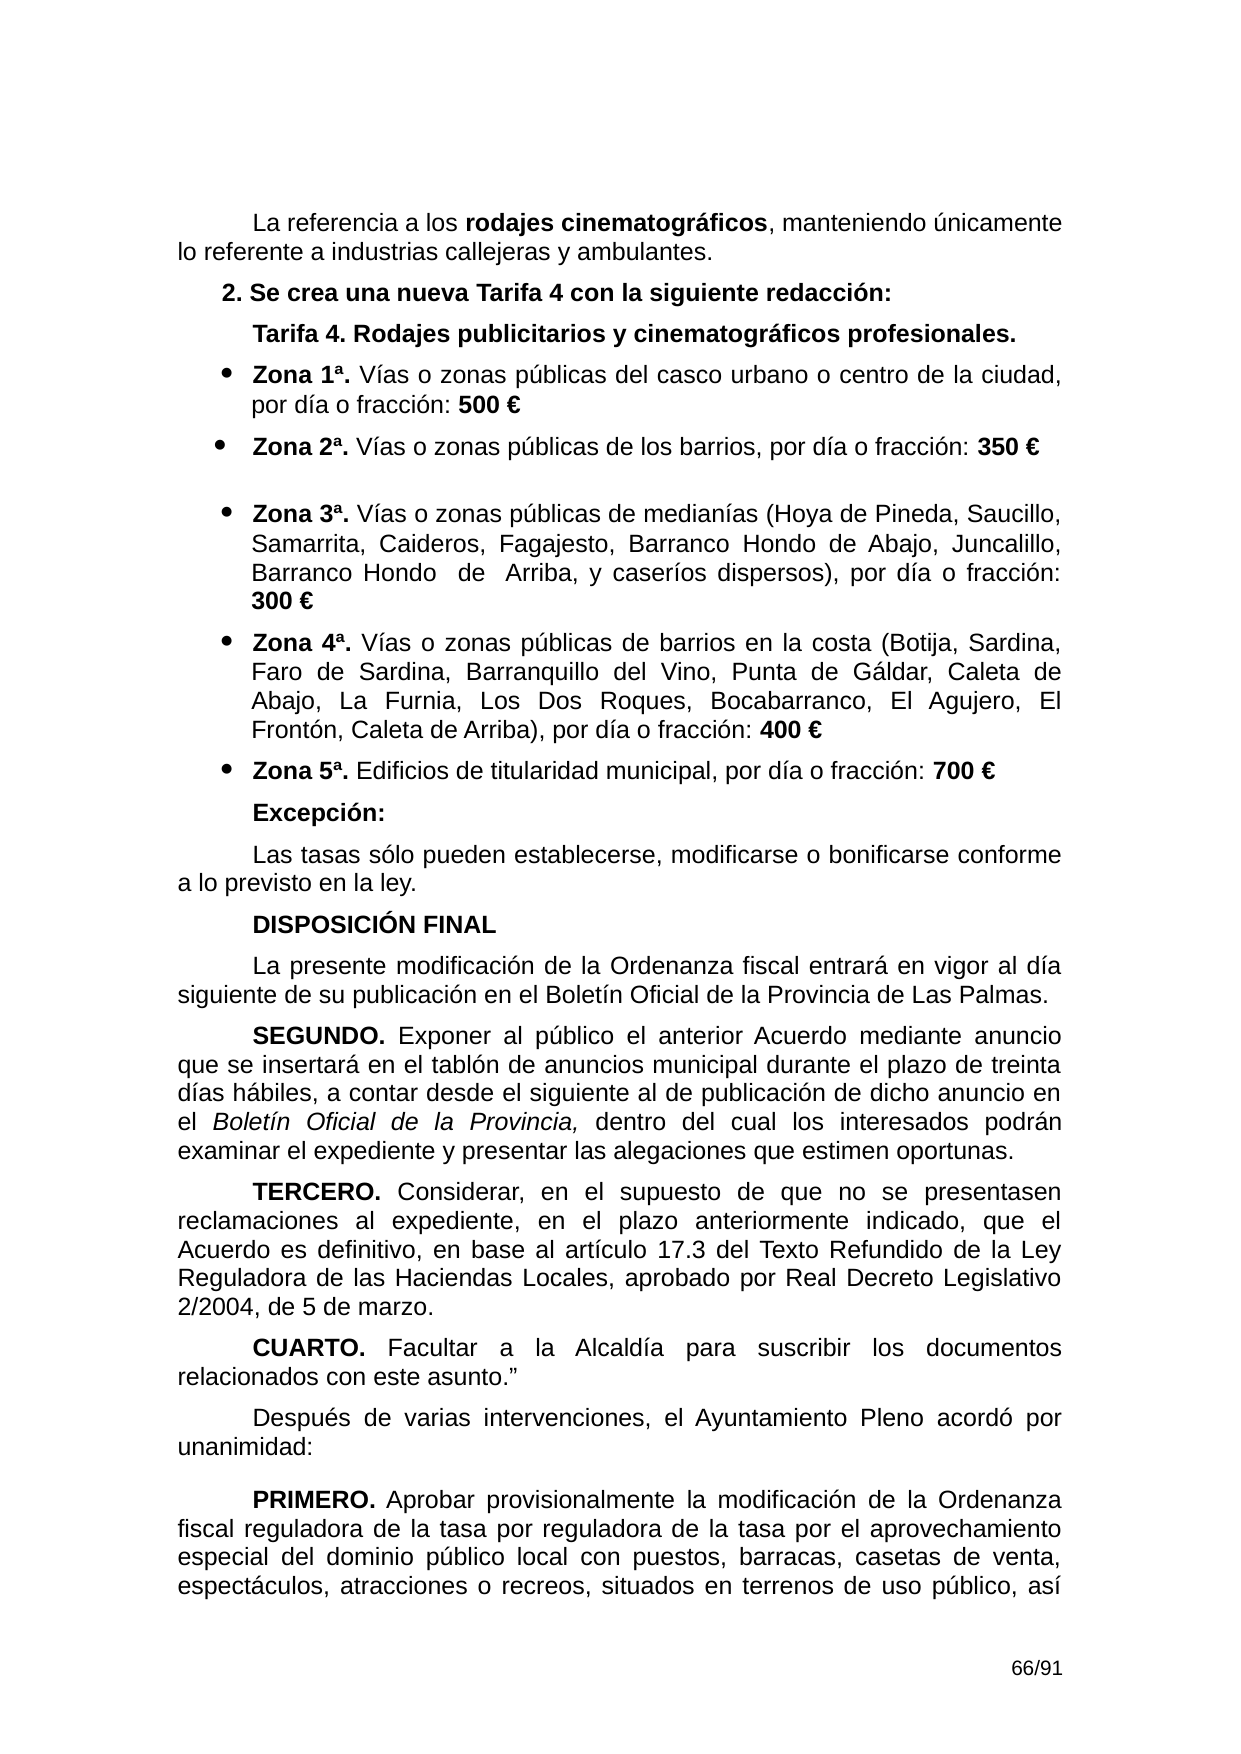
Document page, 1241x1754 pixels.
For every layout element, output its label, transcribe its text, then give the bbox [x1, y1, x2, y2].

text Tarifa 4. Rodajes publicitarios y cinematográficos profesionales. [177, 319, 1063, 348]
list Zona 5ª. Edificios de titularidad municipal, por día o fracción: 700 € [222, 756, 1063, 786]
list Zona 1ª. Vías o zonas públicas del casco urbano o centro de la ciudad, por día o fracción: 500 € [222, 360, 1063, 419]
text Después de varias intervenciones, el Ayuntamiento Pleno acordó por unanimidad: [177, 1403, 1063, 1461]
text DISPOSICIÓN FINAL [177, 910, 1063, 938]
list Zona 3ª. Vías o zonas públicas de medianías (Hoya de Pineda, Saucillo, Samarrita, Caideros, Fagajesto, Barranco Hondo de Abajo, Juncalillo, Barranco Hondo de Arriba, y caseríos dispersos), por día o fracción: 300 € [222, 499, 1063, 615]
text CUARTO. Facultar a la Alcaldía para suscribir los documentos relacionados con este asunto.” [177, 1333, 1063, 1391]
text Excepción: [177, 798, 1063, 827]
list Zona 2ª. Vías o zonas públicas de los barrios, por día o fracción: 350 € [215, 431, 1063, 461]
text TERCERO. Considerar, en el supuesto de que no se presentasen reclamaciones al expediente, en el plazo anteriormente indicado, que el Acuerdo es definitivo, en base al artículo 17.3 del Texto Refundido de la Ley Reguladora de las Haciendas Locales, aprobado por Real Decreto Legislativo 2/2004, de 5 de marzo. [177, 1177, 1063, 1321]
text Las tasas sólo pueden establecerse, modificarse o bonificarse conforme a lo previsto en la ley. [177, 840, 1063, 897]
text 2. Se crea una nueva Tarifa 4 con la siguiente redacción: [222, 278, 1063, 307]
text La referencia a los rodajes cinematográficos, manteniendo únicamente lo referente a industrias callejeras y ambulantes. [177, 208, 1063, 265]
list Zona 4ª. Vías o zonas públicas de barrios en la costa (Botija, Sardina, Faro de Sardina, Barranquillo del Vino, Punta de Gáldar, Caleta de Abajo, La Furnia, Los Dos Roques, Bocabarranco, El Agujero, El Frontón, Caleta de Arriba), por día o fracción: 400 € [222, 628, 1063, 744]
text PRIMERO. Aprobar provisionalmente la modificación de la Ordenanza fiscal reguladora de la tasa por reguladora de la tasa por el aprovechamiento especial del dominio público local con puestos, barracas, casetas de venta, espectáculos, atracciones o recreos, situados en terrenos de uso público, así [177, 1485, 1063, 1600]
text La presente modificación de la Ordenanza fiscal entrará en vigor al día siguiente de su publicación en el Boletín Oficial de la Provincia de Las Palmas. [177, 951, 1063, 1008]
text SEGUNDO. Exponer al público el anterior Acuerdo mediante anuncio que se insertará en el tablón de anuncios municipal durante el plazo de treinta días hábiles, a contar desde el siguiente al de publicación de dicho anuncio en el Boletín Oficial de la Provincia, dentro del cual los interesados podrán examinar el expediente y presentar las alegaciones que estimen oportunas. [177, 1021, 1063, 1165]
